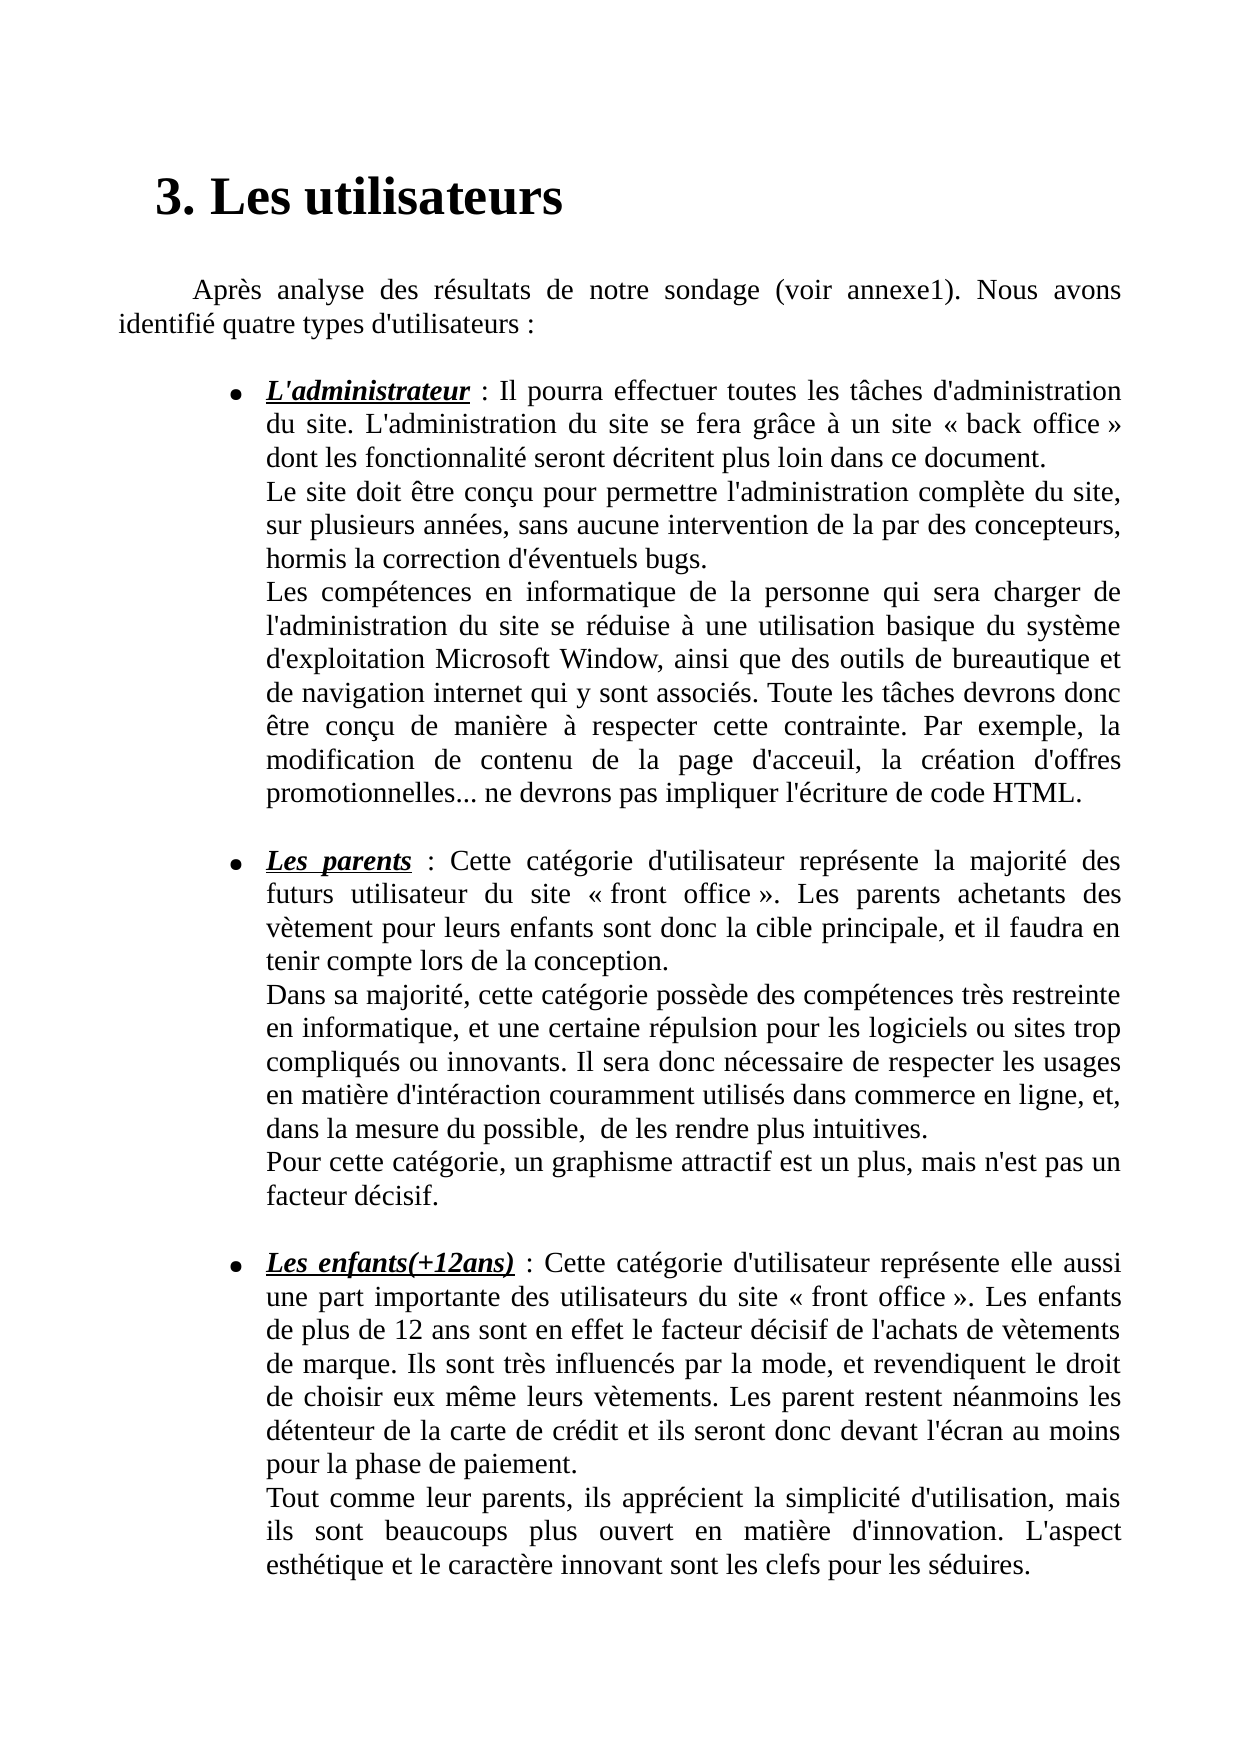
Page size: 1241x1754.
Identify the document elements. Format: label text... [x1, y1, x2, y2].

list L'administrateur : Il pourra effectuer toutes les tâches d'administration du site. L'administration du site se fera grâce à un site « back office » dont les fonctionnalité seront décritent plus loin dans ce document. [228, 373, 1122, 474]
list Les parents : Cette catégorie d'utilisateur représente la majorité des futurs utilisateur du site « front office ». Les parents achetants des vètement pour leurs enfants sont donc la cible principale, et il faudra en tenir compte lors de la conception. [228, 843, 1122, 977]
list Les compétences en informatique de la personne qui sera charger de l'administration du site se réduise à une utilisation basique du système d'exploitation Microsoft Window, ainsi que des outils de bureautique et de navigation internet qui y sont associés. Toute les tâches devrons donc être conçu de manière à respecter cette contrainte. Par exemple, la modification de contenu de la page d'acceuil, la création d'offres promotionnelles... ne devrons pas impliquer l'écriture de code HTML. [228, 574, 1122, 809]
text Après analyse des résultats de notre sondage (voir annexe1). Nous avons identifié quatre types d'utilisateurs : [118, 272, 1122, 339]
list Pour cette catégorie, un graphisme attractif est un plus, mais n'est pas un facteur décisif. [228, 1144, 1122, 1212]
list Dans sa majorité, cette catégorie possède des compétences très restreinte en informatique, et une certaine répulsion pour les logiciels ou sites trop compliqués ou innovants. Il sera donc nécessaire de respecter les usages en matière d'intéraction couramment utilisés dans commerce en ligne, et, dans la mesure du possible, de les rendre plus intuitives. [228, 977, 1122, 1144]
subtitle Les utilisateurs [156, 164, 1122, 226]
list Les enfants(+12ans) : Cette catégorie d'utilisateur représente elle aussi une part importante des utilisateurs du site « front office ». Les enfants de plus de 12 ans sont en effet le facteur décisif de l'achats de vètements de marque. Ils sont très influencés par la mode, et revendiquent le droit de choisir eux même leurs vètements. Les parent restent néanmoins les détenteur de la carte de crédit et ils seront donc devant l'écran au moins pour la phase de paiement. [228, 1245, 1122, 1480]
list Tout comme leur parents, ils apprécient la simplicité d'utilisation, mais ils sont beaucoups plus ouvert en matière d'innovation. L'aspect esthétique et le caractère innovant sont les clefs pour les séduires. [228, 1480, 1122, 1581]
list Le site doit être conçu pour permettre l'administration complète du site, sur plusieurs années, sans aucune intervention de la par des concepteurs, hormis la correction d'éventuels bugs. [228, 474, 1122, 574]
